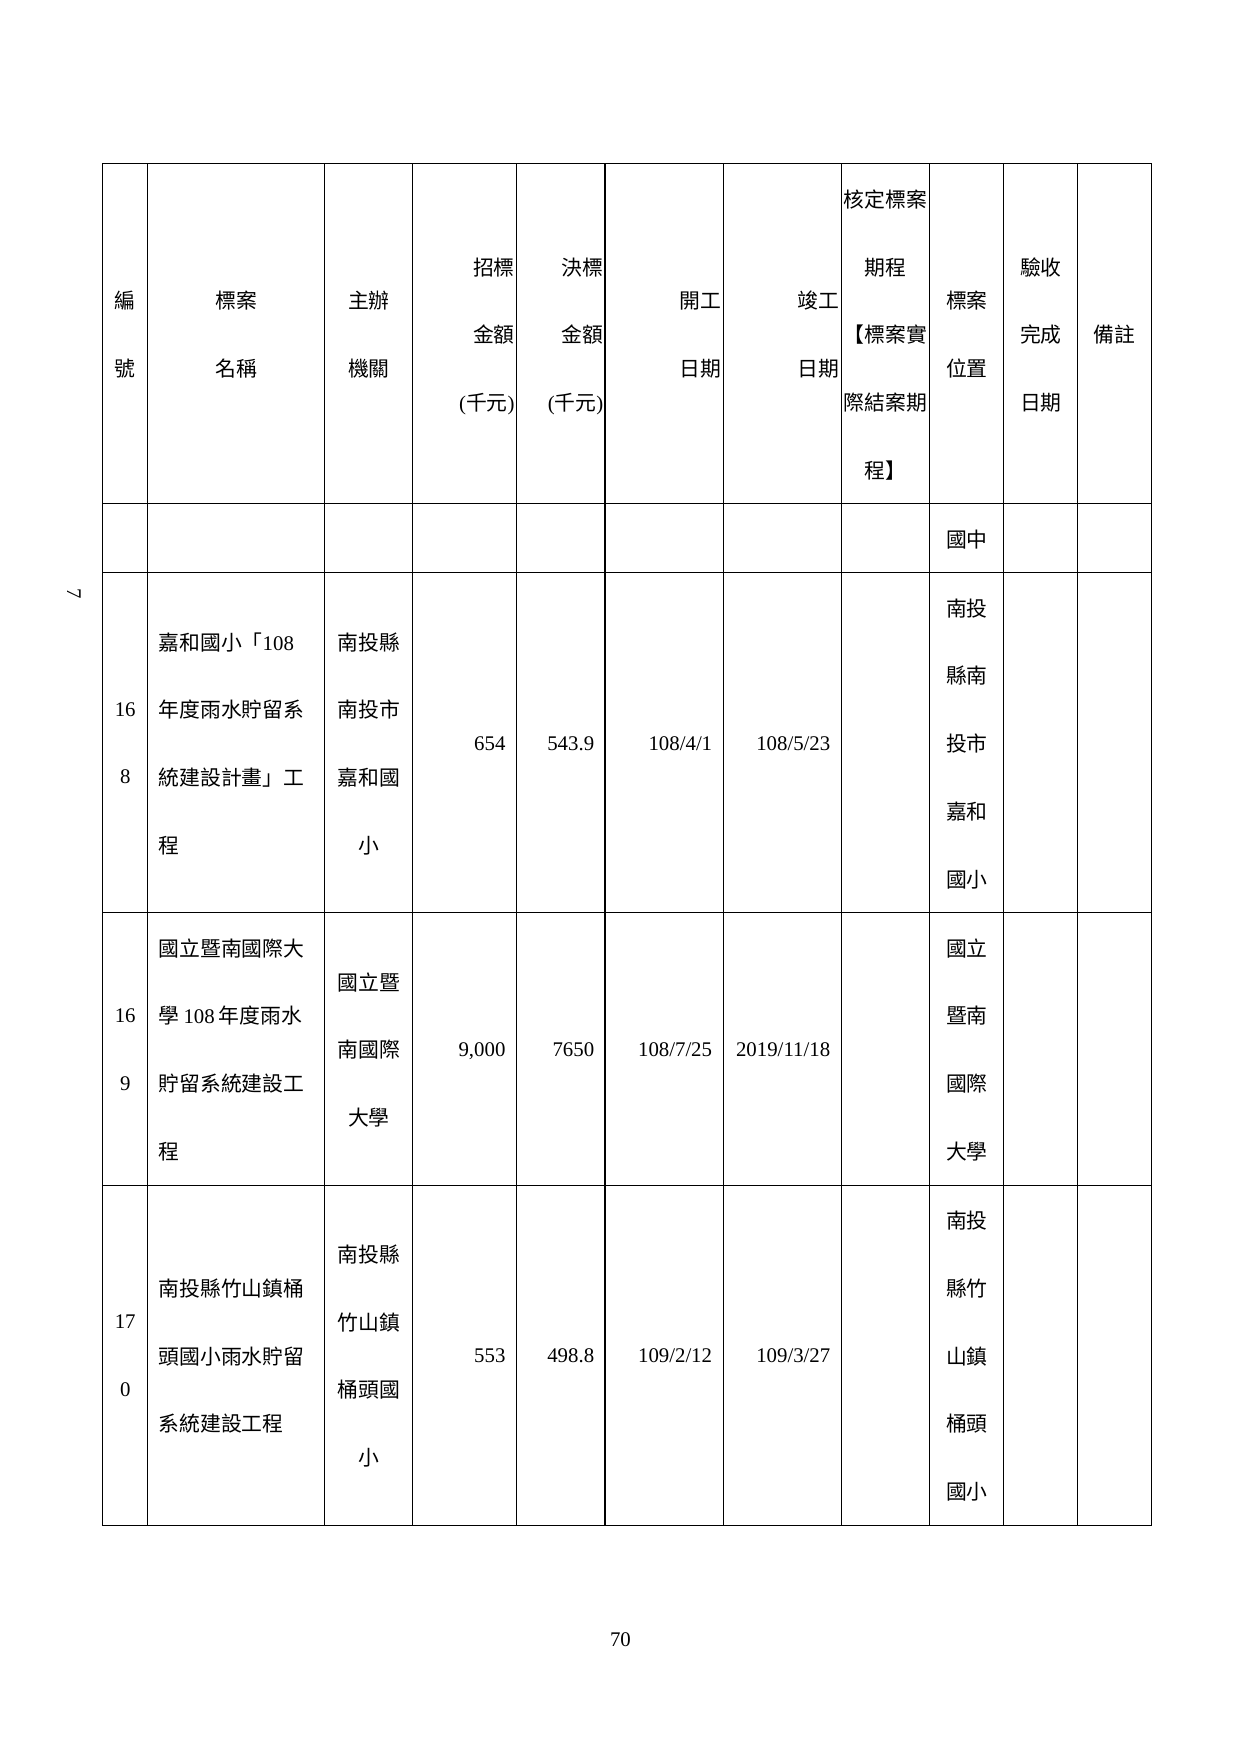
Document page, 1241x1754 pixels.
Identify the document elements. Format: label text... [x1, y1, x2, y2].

table_header 開工 日期 [606, 164, 723, 503]
table_header 主辦 機關 [325, 164, 412, 503]
table_header 決標 金額 (千元) [517, 164, 604, 503]
table_cell [1078, 573, 1151, 912]
table_cell 543.9 [517, 573, 604, 912]
table_cell 9,000 [413, 913, 516, 1184]
table_header 核定標案期程 【標案實際結案期程】 [842, 164, 929, 503]
table_cell 108/7/25 [606, 913, 723, 1184]
table_cell 國立暨南國際大學 [325, 913, 412, 1184]
table_cell 7650 [517, 913, 604, 1184]
table_header 驗收 完成 日期 [1004, 164, 1077, 503]
table_cell 109/3/27 [724, 1186, 841, 1524]
table_cell 南投縣竹山鎮桶頭國小 [325, 1186, 412, 1524]
table_cell [1078, 913, 1151, 1184]
table_cell 170 [103, 1186, 147, 1524]
table_cell [517, 504, 604, 572]
table_cell 553 [413, 1186, 516, 1524]
table_cell [606, 504, 723, 572]
table_cell [1004, 1186, 1077, 1524]
table_cell 國立暨南國際大學108年度雨水貯留系統建設工程 [148, 913, 324, 1184]
table_cell [842, 1186, 929, 1524]
table_cell 國立暨南國際大學 [930, 913, 1003, 1184]
table_cell [1078, 1186, 1151, 1524]
table_cell [724, 504, 841, 572]
table_cell [1078, 504, 1151, 572]
table_cell [103, 504, 147, 572]
table_cell 國中 [930, 504, 1003, 572]
table_cell 108/4/1 [606, 573, 723, 912]
table_cell 南投縣竹山鎮桶頭國小 [930, 1186, 1003, 1524]
table_cell 498.8 [517, 1186, 604, 1524]
table_cell [1004, 573, 1077, 912]
table_header 招標 金額 (千元) [413, 164, 516, 503]
table_header 標案 位置 [930, 164, 1003, 503]
table_cell 654 [413, 573, 516, 912]
table_cell [413, 504, 516, 572]
table_cell [842, 504, 929, 572]
table_cell 南投縣南投市嘉和國小 [325, 573, 412, 912]
table_cell 南投縣南投市嘉和國小 [930, 573, 1003, 912]
table_cell 109/2/12 [606, 1186, 723, 1524]
table_header 備註 [1078, 164, 1151, 503]
table_cell 南投縣竹山鎮桶頭國小雨水貯留系統建設工程 [148, 1186, 324, 1524]
table_header 標案 名稱 [148, 164, 324, 503]
table_cell [1004, 504, 1077, 572]
table_cell [842, 573, 929, 912]
table_cell 108/5/23 [724, 573, 841, 912]
table_cell [325, 504, 412, 572]
table_cell 169 [103, 913, 147, 1184]
table_cell [148, 504, 324, 572]
table_cell 嘉和國小「108年度雨水貯留系統建設計畫」工程 [148, 573, 324, 912]
table_cell [842, 913, 929, 1184]
table_header 編號 [103, 164, 147, 503]
table_cell 2019/11/18 [724, 913, 841, 1184]
table_header 竣工 日期 [724, 164, 841, 503]
table_cell [1004, 913, 1077, 1184]
table_cell 168 [103, 573, 147, 912]
